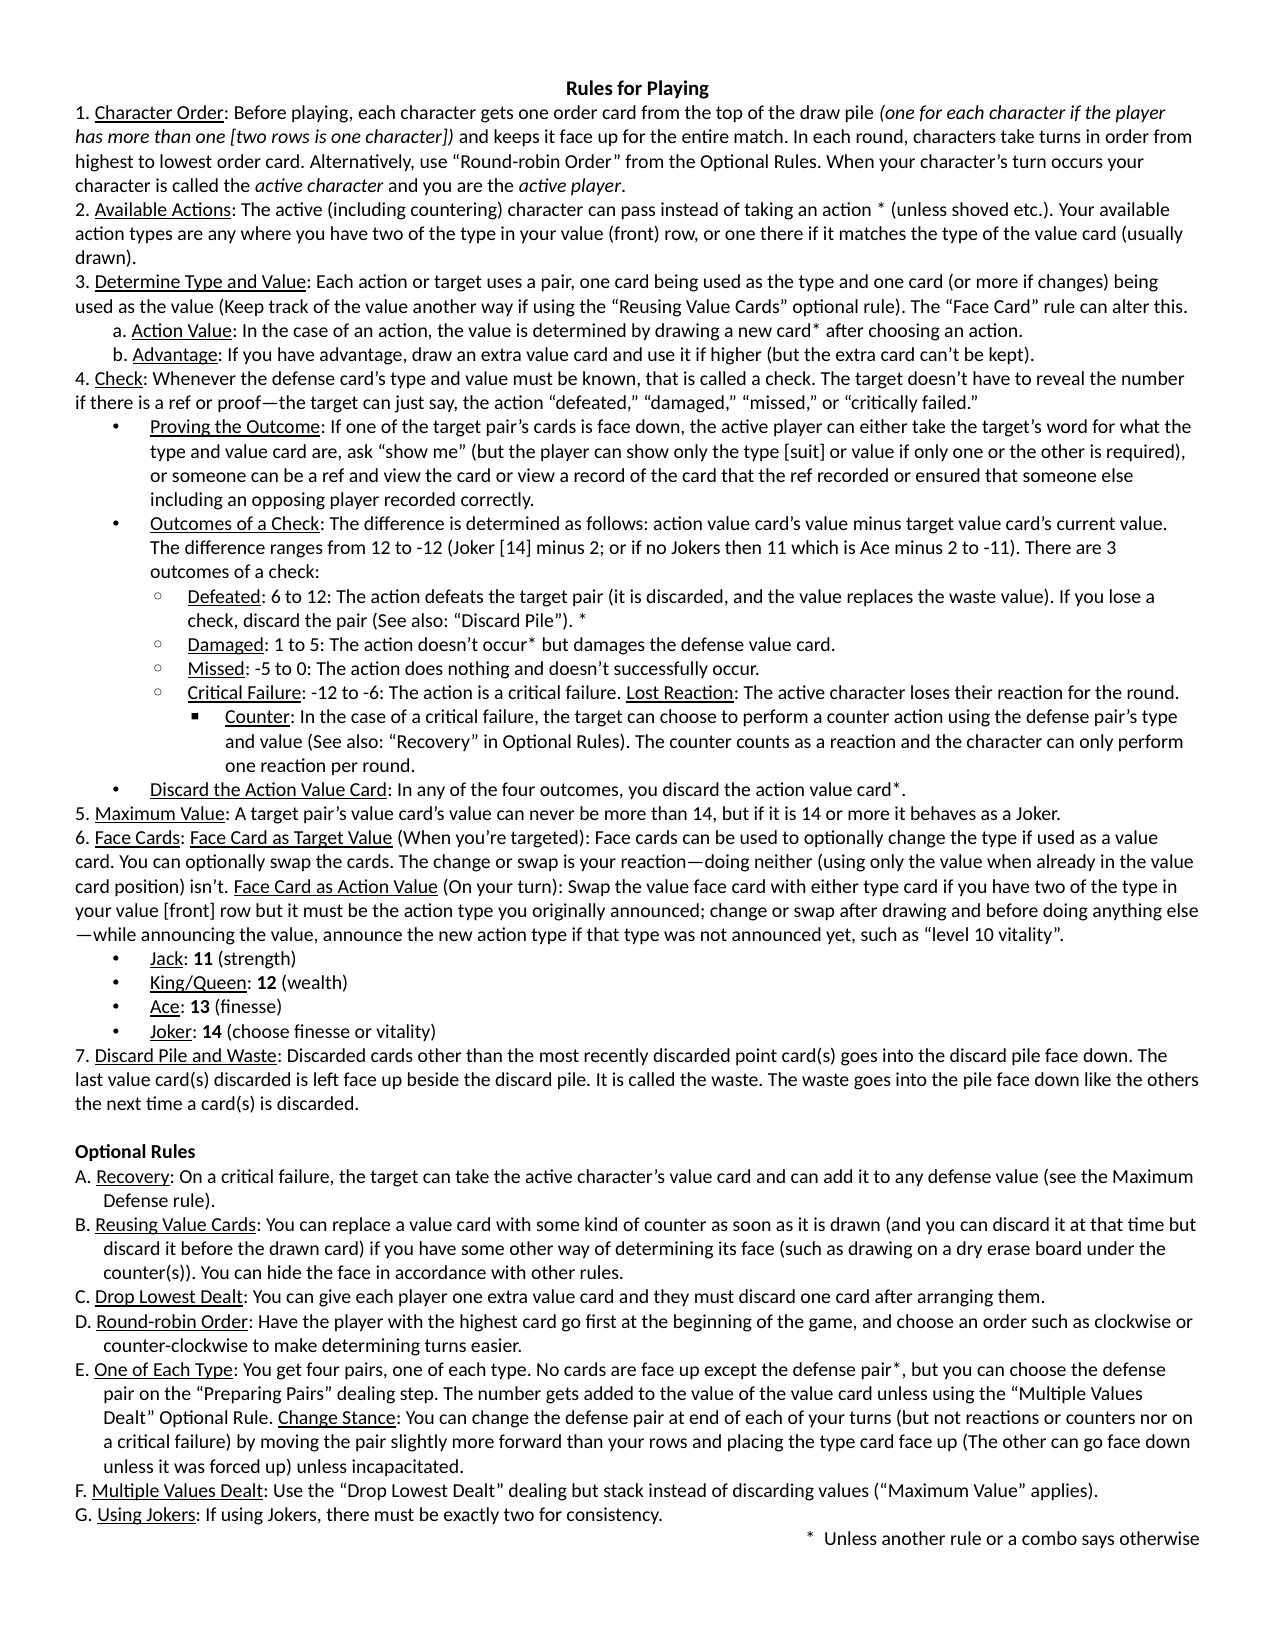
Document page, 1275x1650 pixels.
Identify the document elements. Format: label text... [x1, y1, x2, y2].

text E. One of Each Type: You get four pairs, one of each type. No cards are face up except the defense pair*, but you can choose the defense pair on the “Preparing Pairs” dealing step. The number gets added to the value of the value card unless using the “Multiple Values Dealt” Optional Rule. Change Stance: You can change the defense pair at end of each of your turns (but not reactions or counters nor on a critical failure) by moving the pair slightly more forward than your rows and placing the type card face up (The other can go face down unless it was forced up) unless incapacitated. [75, 1357, 1200, 1478]
list Outcomes of a Check: The difference is determined as follows: action value card’s value minus target value card’s current value. The difference ranges from 12 to -12 (Joker [14] minus 2; or if no Jokers then 11 which is Ace minus 2 to -11). There are 3 outcomes of a check: [112, 511, 1200, 584]
text 2. Available Actions: The active (including countering) character can pass instead of taking an action * (unless shoved etc.). Your available action types are any where you have two of the type in your value (front) row, or one there if it matches the type of the value card (usually drawn). [75, 197, 1200, 269]
list Ace: 13 (finesse) [112, 994, 1200, 1019]
list King/Queen: 12 (wealth) [112, 970, 1200, 994]
text G. Using Jokers: If using Jokers, there must be exactly two for consistency. [75, 1502, 1200, 1526]
text 7. Discard Pile and Waste: Discarded cards other than the most recently discarded point card(s) goes into the discard pile face down. The last value card(s) discarded is left face up beside the discard pile. It is called the waste. The waste goes into the pile face down like the others the next time a card(s) is discarded. [75, 1043, 1200, 1115]
list Counter: In the case of a critical failure, the target can choose to perform a counter action using the defense pair’s type and value (See also: “Recovery” in Optional Rules). The counter counts as a reaction and the character can only perform one reaction per round. [187, 704, 1200, 777]
list Proving the Outcome: If one of the target pair’s cards is face down, the active player can either take the target’s word for what the type and value card are, ask “show me” (but the player can show only the type [suit] or value if only one or the other is required), or someone can be a ref and view the card or view a record of the card that the ref recorded or ensured that someone else including an opposing player recorded correctly. [112, 414, 1200, 511]
text * Unless another rule or a combo says otherwise [75, 1526, 1200, 1550]
text A. Recovery: On a critical failure, the target can take the active character’s value card and can add it to any defense value (see the Maximum Defense rule). [75, 1164, 1200, 1212]
text D. Round-robin Order: Have the player with the highest card go first at the beginning of the game, and choose an order such as clockwise or counter-clockwise to make determining turns easier. [75, 1309, 1200, 1357]
text 5. Maximum Value: A target pair’s value card’s value can never be more than 14, but if it is 14 or more it behaves as a Joker. [75, 801, 1200, 825]
text a. Action Value: In the case of an action, the value is determined by drawing a new card* after choosing an action. [112, 318, 1200, 342]
list Defeated: 6 to 12: The action defeats the target pair (it is discarded, and the value replaces the waste value). If you lose a check, discard the pair (See also: “Discard Pile”). * [150, 584, 1200, 632]
text C. Drop Lowest Dealt: You can give each player one extra value card and they must discard one card after arranging them. [75, 1284, 1200, 1309]
list Jack: 11 (strength) [112, 946, 1200, 970]
text 4. Check: Whenever the defense card’s type and value must be known, that is called a check. The target doesn’t have to reveal the number if there is a ref or proof—the target can just say, the action “defeated,” “damaged,” “missed,” or “critically failed.” [75, 366, 1200, 414]
list Critical Failure: -12 to -6: The action is a critical failure. Lost Reaction: The active character loses their reaction for the round. [150, 680, 1200, 704]
text b. Advantage: If you have advantage, draw an extra value card and use it if higher (but the extra card can’t be kept). [112, 342, 1200, 366]
list Damaged: 1 to 5: The action doesn’t occur* but damages the defense value card. [150, 632, 1200, 656]
list Discard the Action Value Card: In any of the four outcomes, you discard the action value card*. [112, 777, 1200, 801]
text 3. Determine Type and Value: Each action or target uses a pair, one card being used as the type and one card (or more if changes) being used as the value (Keep track of the value another way if using the “Reusing Value Cards” optional rule). The “Face Card” rule can alter this. [75, 269, 1200, 318]
text 1. Character Order: Before playing, each character gets one order card from the top of the draw pile (one for each character if the player has more than one [two rows is one character]) and keeps it face up for the entire match. In each round, characters take turns in order from highest to lowest order card. Alternatively, use “Round-robin Order” from the Optional Rules. When your character’s turn occurs your character is called the active character and you are the active player. [75, 100, 1200, 197]
text 6. Face Cards: Face Card as Target Value (When you’re targeted): Face cards can be used to optionally change the type if used as a value card. You can optionally swap the cards. The change or swap is your reaction—doing neither (using only the value when already in the value card position) isn’t. Face Card as Action Value (On your turn): Swap the value face card with either type card if you have two of the type in your value [front] row but it must be the action type you originally announced; change or swap after drawing and before doing anything else—while announcing the value, announce the new action type if that type was not announced yet, such as “level 10 vitality”. [75, 825, 1200, 946]
list Joker: 14 (choose finesse or vitality) [112, 1019, 1200, 1043]
text Rules for Playing [75, 75, 1200, 100]
text B. Reusing Value Cards: You can replace a value card with some kind of counter as soon as it is drawn (and you can discard it at that time but discard it before the drawn card) if you have some other way of determining its face (such as drawing on a dry erase board under the counter(s)). You can hide the face in accordance with other rules. [75, 1212, 1200, 1284]
text F. Multiple Values Dealt: Use the “Drop Lowest Dealt” dealing but stack instead of discarding values (“Maximum Value” applies). [75, 1478, 1200, 1502]
text Optional Rules [75, 1139, 1200, 1164]
list Missed: -5 to 0: The action does nothing and doesn’t successfully occur. [150, 656, 1200, 680]
